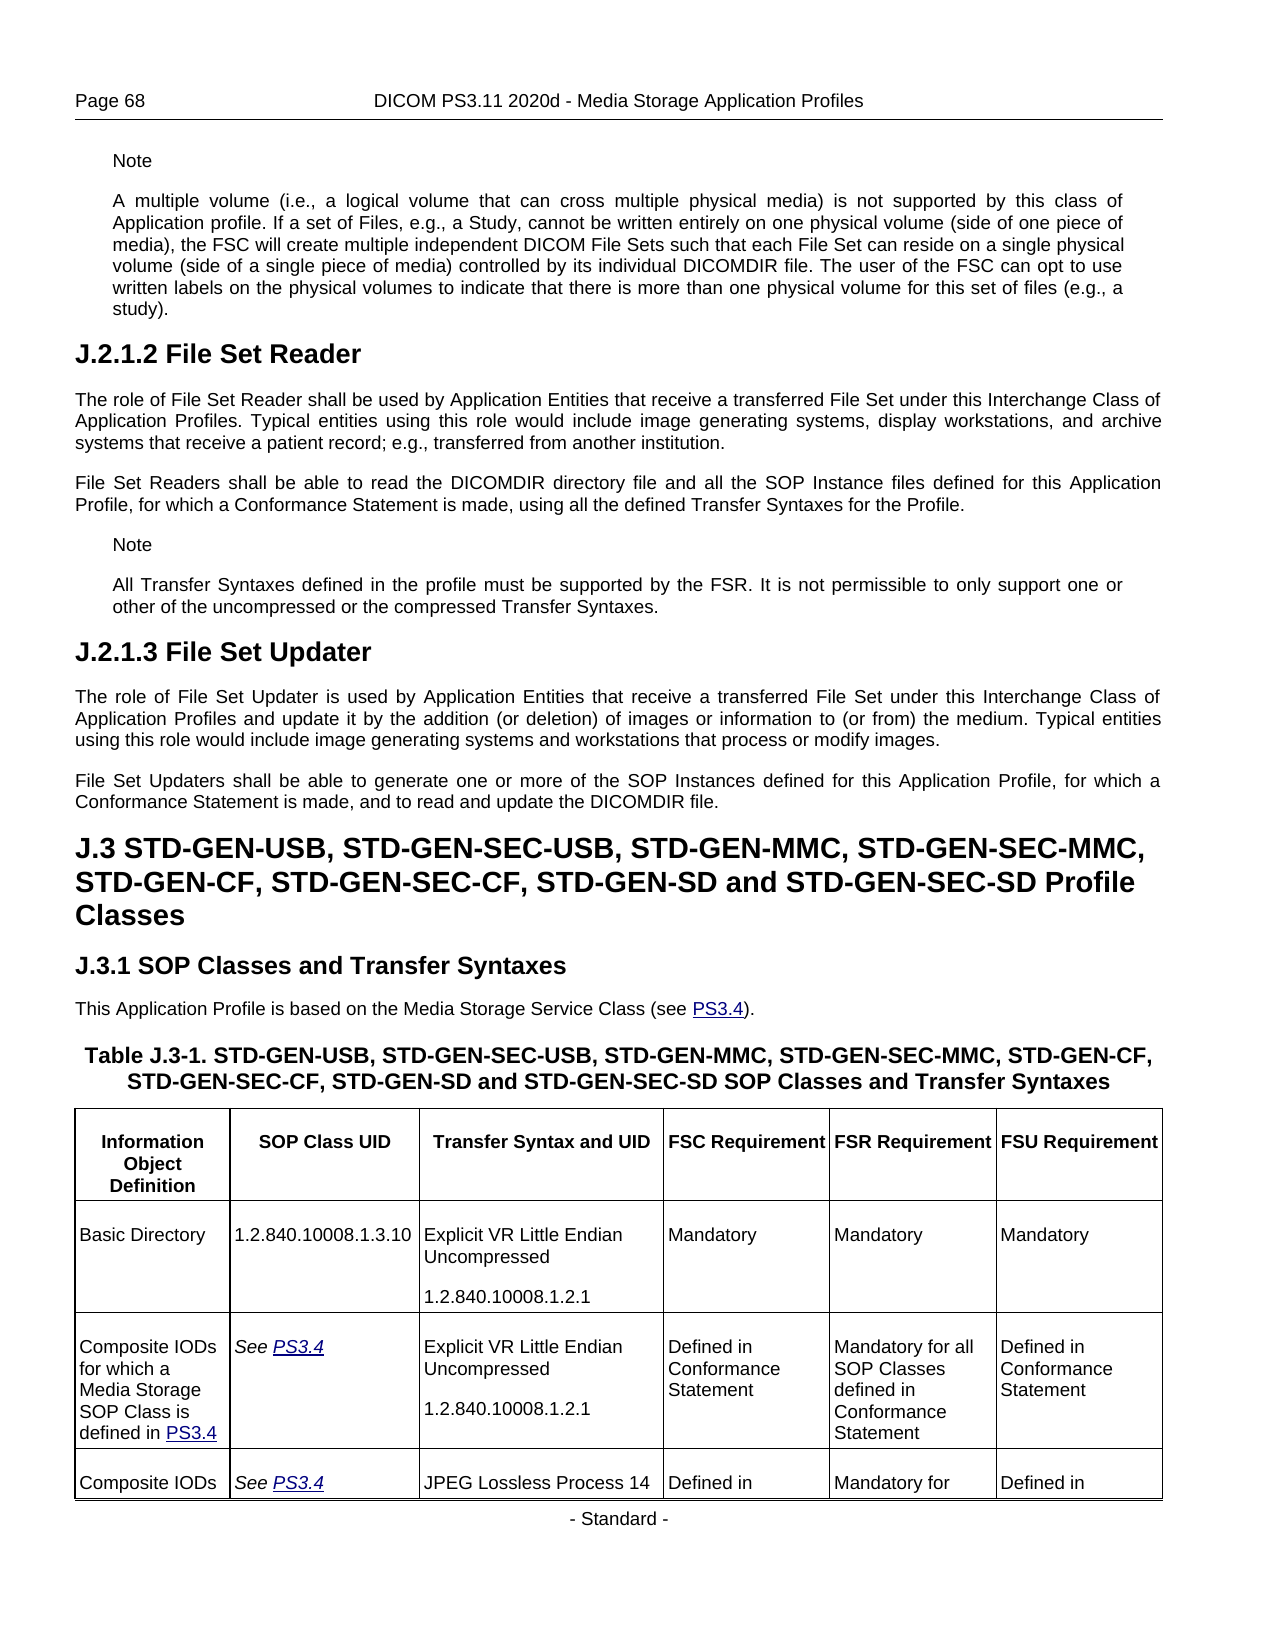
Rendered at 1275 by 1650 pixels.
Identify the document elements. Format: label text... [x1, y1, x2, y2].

table_cell Explicit VR Little Endian Uncompressed 1.2.840.10008.1.2.1 [420, 1313, 663, 1448]
table_cell Defined in Conformance Statement [997, 1313, 1162, 1448]
table_cell Basic Directory [76, 1201, 229, 1312]
text This Application Profile is based on the Media Storage Service Class (see PS3.4). [75, 998, 1162, 1020]
table_header SOP Class UID [231, 1109, 419, 1200]
table_cell Composite IODs [76, 1449, 229, 1497]
text J.2.1.3 File Set Updater [75, 636, 1162, 667]
text All Transfer Syntaxes defined in the profile must be supported by the FSR. It is not permissible to only support one or other of the uncompressed or the compressed Transfer Syntaxes. [112, 574, 1125, 617]
table_cell Defined in [664, 1449, 829, 1497]
table_cell Mandatory for [830, 1449, 996, 1497]
table_header FSC Requirement [664, 1109, 829, 1200]
table_cell See PS3.4 [231, 1313, 419, 1448]
text The role of File Set Reader shall be used by Application Entities that receive a transferred File Set under this Interchange Class of Application Profiles. Typical entities using this role would include image generating systems, display workstations, and archive systems that receive a patient record; e.g., transferred from another institution. [75, 388, 1162, 453]
table_cell See PS3.4 [231, 1449, 419, 1497]
text J.3.1 SOP Classes and Transfer Syntaxes [75, 951, 1162, 979]
text Note [112, 534, 1125, 555]
table_cell 1.2.840.10008.1.3.10 [231, 1201, 419, 1312]
table_cell Mandatory [997, 1201, 1162, 1312]
text A multiple volume (i.e., a logical volume that can cross multiple physical media) is not supported by this class of Application profile. If a set of Files, e.g., a Study, cannot be written entirely on one physical volume (side of one piece of media), the FSC will create multiple independent DICOM File Sets such that each File Set can reside on a single physical volume (side of a single piece of media) controlled by its individual DICOMDIR file. The user of the FSC can opt to use written labels on the physical volumes to indicate that there is more than one physical volume for this set of files (e.g., a study). [112, 190, 1125, 320]
text J.2.1.2 File Set Reader [75, 338, 1162, 370]
table_cell Composite IODs for which a Media Storage SOP Class is defined in PS3.4 [76, 1313, 229, 1448]
table_cell Mandatory [664, 1201, 829, 1312]
text Table J.3-1. STD-GEN-USB, STD-GEN-SEC-USB, STD-GEN-MMC, STD-GEN-SEC-MMC, STD-GEN-CF, STD-GEN-SEC-CF, STD-GEN-SD and STD-GEN-SEC-SD SOP Classes and Transfer Syntaxes [75, 1042, 1162, 1094]
table_cell JPEG Lossless Process 14 [420, 1449, 663, 1497]
table_header Information Object Definition [76, 1109, 229, 1200]
text Note [112, 150, 1125, 172]
text The role of File Set Updater is used by Application Entities that receive a transferred File Set under this Interchange Class of Application Profiles and update it by the addition (or deletion) of images or information to (or from) the medium. Typical entities using this role would include image generating systems and workstations that process or modify images. [75, 686, 1162, 751]
table_cell Explicit VR Little Endian Uncompressed 1.2.840.10008.1.2.1 [420, 1201, 663, 1312]
table_header Transfer Syntax and UID [420, 1109, 663, 1200]
table_cell Mandatory [830, 1201, 996, 1312]
text J.3 STD-GEN-USB, STD-GEN-SEC-USB, STD-GEN-MMC, STD-GEN-SEC-MMC, STD-GEN-CF, STD-GEN-SEC-CF, STD-GEN-SD and STD-GEN-SEC-SD Profile Classes [75, 831, 1162, 932]
text File Set Readers shall be able to read the DICOMDIR directory file and all the SOP Instance files defined for this Application Profile, for which a Conformance Statement is made, using all the defined Transfer Syntaxes for the Profile. [75, 472, 1162, 515]
table_cell Defined in [997, 1449, 1162, 1497]
table_cell Defined in Conformance Statement [664, 1313, 829, 1448]
table_cell Mandatory for all SOP Classes defined in Conformance Statement [830, 1313, 996, 1448]
table_header FSR Requirement [830, 1109, 996, 1200]
table_header FSU Requirement [997, 1109, 1162, 1200]
text File Set Updaters shall be able to generate one or more of the SOP Instances defined for this Application Profile, for which a Conformance Statement is made, and to read and update the DICOMDIR file. [75, 769, 1162, 812]
